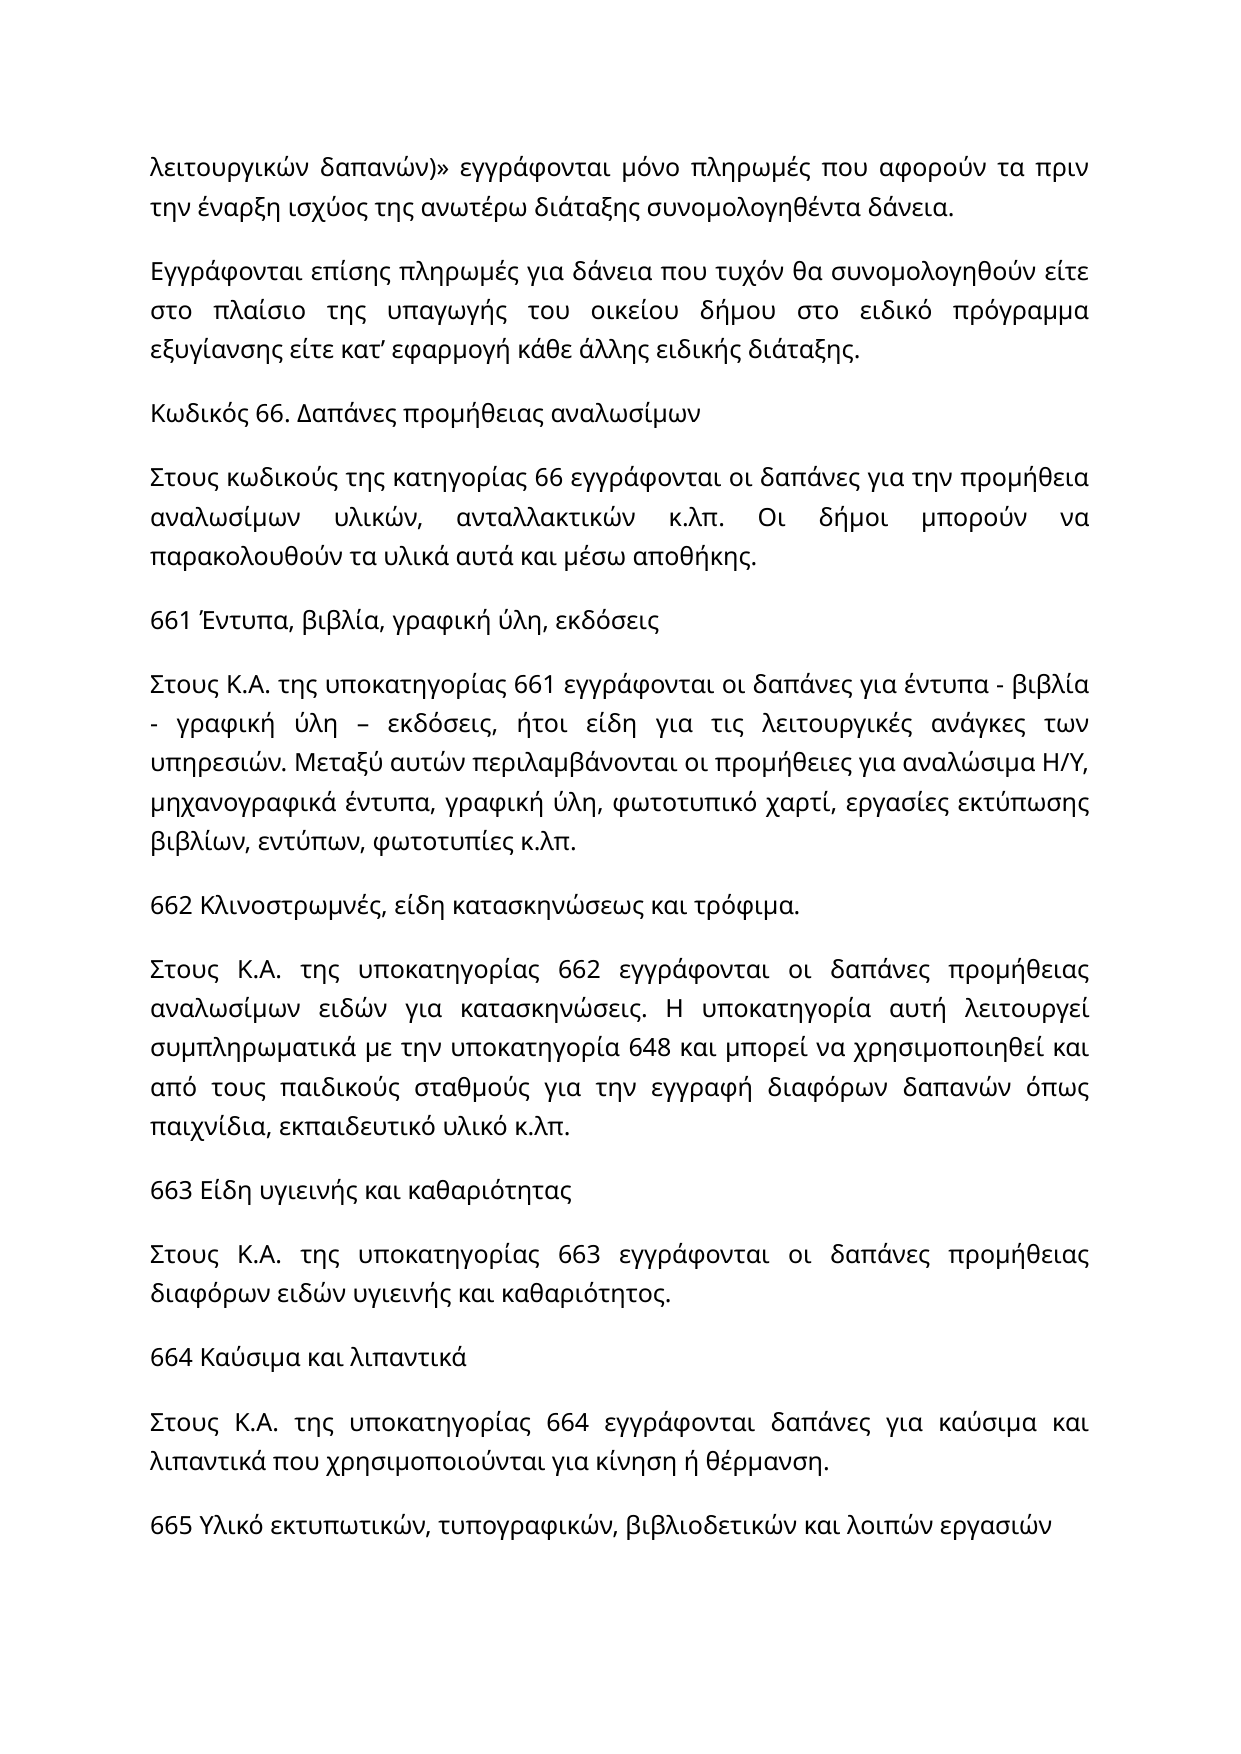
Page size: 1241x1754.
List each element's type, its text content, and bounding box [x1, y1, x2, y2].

text 661 Έντυπα, βιβλία, γραφική ύλη, εκδόσεις [150, 602, 1090, 637]
text 662 Κλινοστρωμνές, είδη κατασκηνώσεως και τρόφιμα. [150, 887, 1090, 922]
text Στους κωδικούς της κατηγορίας 66 εγγράφονται οι δαπάνες για την προμήθεια αναλωσίμων υλικών, ανταλλακτικών κ.λπ. Οι δήμοι μπορούν να παρακολουθούν τα υλικά αυτά και μέσω αποθήκης. [150, 460, 1090, 572]
text Στους Κ.Α. της υποκατηγορίας 663 εγγράφονται οι δαπάνες προμήθειας διαφόρων ειδών υγιεινής και καθαριότητος. [150, 1237, 1090, 1310]
text Στους Κ.Α. της υποκατηγορίας 662 εγγράφονται οι δαπάνες προμήθειας αναλωσίμων ειδών για κατασκηνώσεις. Η υποκατηγορία αυτή λειτουργεί συμπληρωματικά με την υποκατηγορία 648 και μπορεί να χρησιμοποιηθεί και από τους παιδικούς σταθμούς για την εγγραφή διαφόρων δαπανών όπως παιχνίδια, εκπαιδευτικό υλικό κ.λπ. [150, 952, 1090, 1142]
text Εγγράφονται επίσης πληρωμές για δάνεια που τυχόν θα συνομολογηθούν είτε στο πλαίσιο της υπαγωγής του οικείου δήμου στο ειδικό πρόγραμμα εξυγίανσης είτε κατ’ εφαρμογή κάθε άλλης ειδικής διάταξης. [150, 253, 1090, 366]
text Στους Κ.Α. της υποκατηγορίας 664 εγγράφονται δαπάνες για καύσιμα και λιπαντικά που χρησιμοποιούνται για κίνηση ή θέρμανση. [150, 1404, 1090, 1477]
text 664 Καύσιμα και λιπαντικά [150, 1340, 1090, 1374]
text Κωδικός 66. Δαπάνες προμήθειας αναλωσίμων [150, 396, 1090, 430]
text Στους Κ.Α. της υποκατηγορίας 661 εγγράφονται οι δαπάνες για έντυπα - βιβλία - γραφική ύλη – εκδόσεις, ήτοι είδη για τις λειτουργικές ανάγκες των υπηρεσιών. Μεταξύ αυτών περιλαμβάνονται οι προμήθειες για αναλώσιμα Η/Υ, μηχανογραφικά έντυπα, γραφική ύλη, φωτοτυπικό χαρτί, εργασίες εκτύπωσης βιβλίων, εντύπων, φωτοτυπίες κ.λπ. [150, 667, 1090, 857]
text 665 Υλικό εκτυπωτικών, τυπογραφικών, βιβλιοδετικών και λοιπών εργασιών [150, 1507, 1090, 1542]
text 663 Είδη υγιεινής και καθαριότητας [150, 1172, 1090, 1207]
text λειτουργικών δαπανών)» εγγράφονται μόνο πληρωμές που αφορούν τα πριν την έναρξη ισχύος της ανωτέρω διάταξης συνομολογηθέντα δάνεια. [150, 150, 1090, 223]
